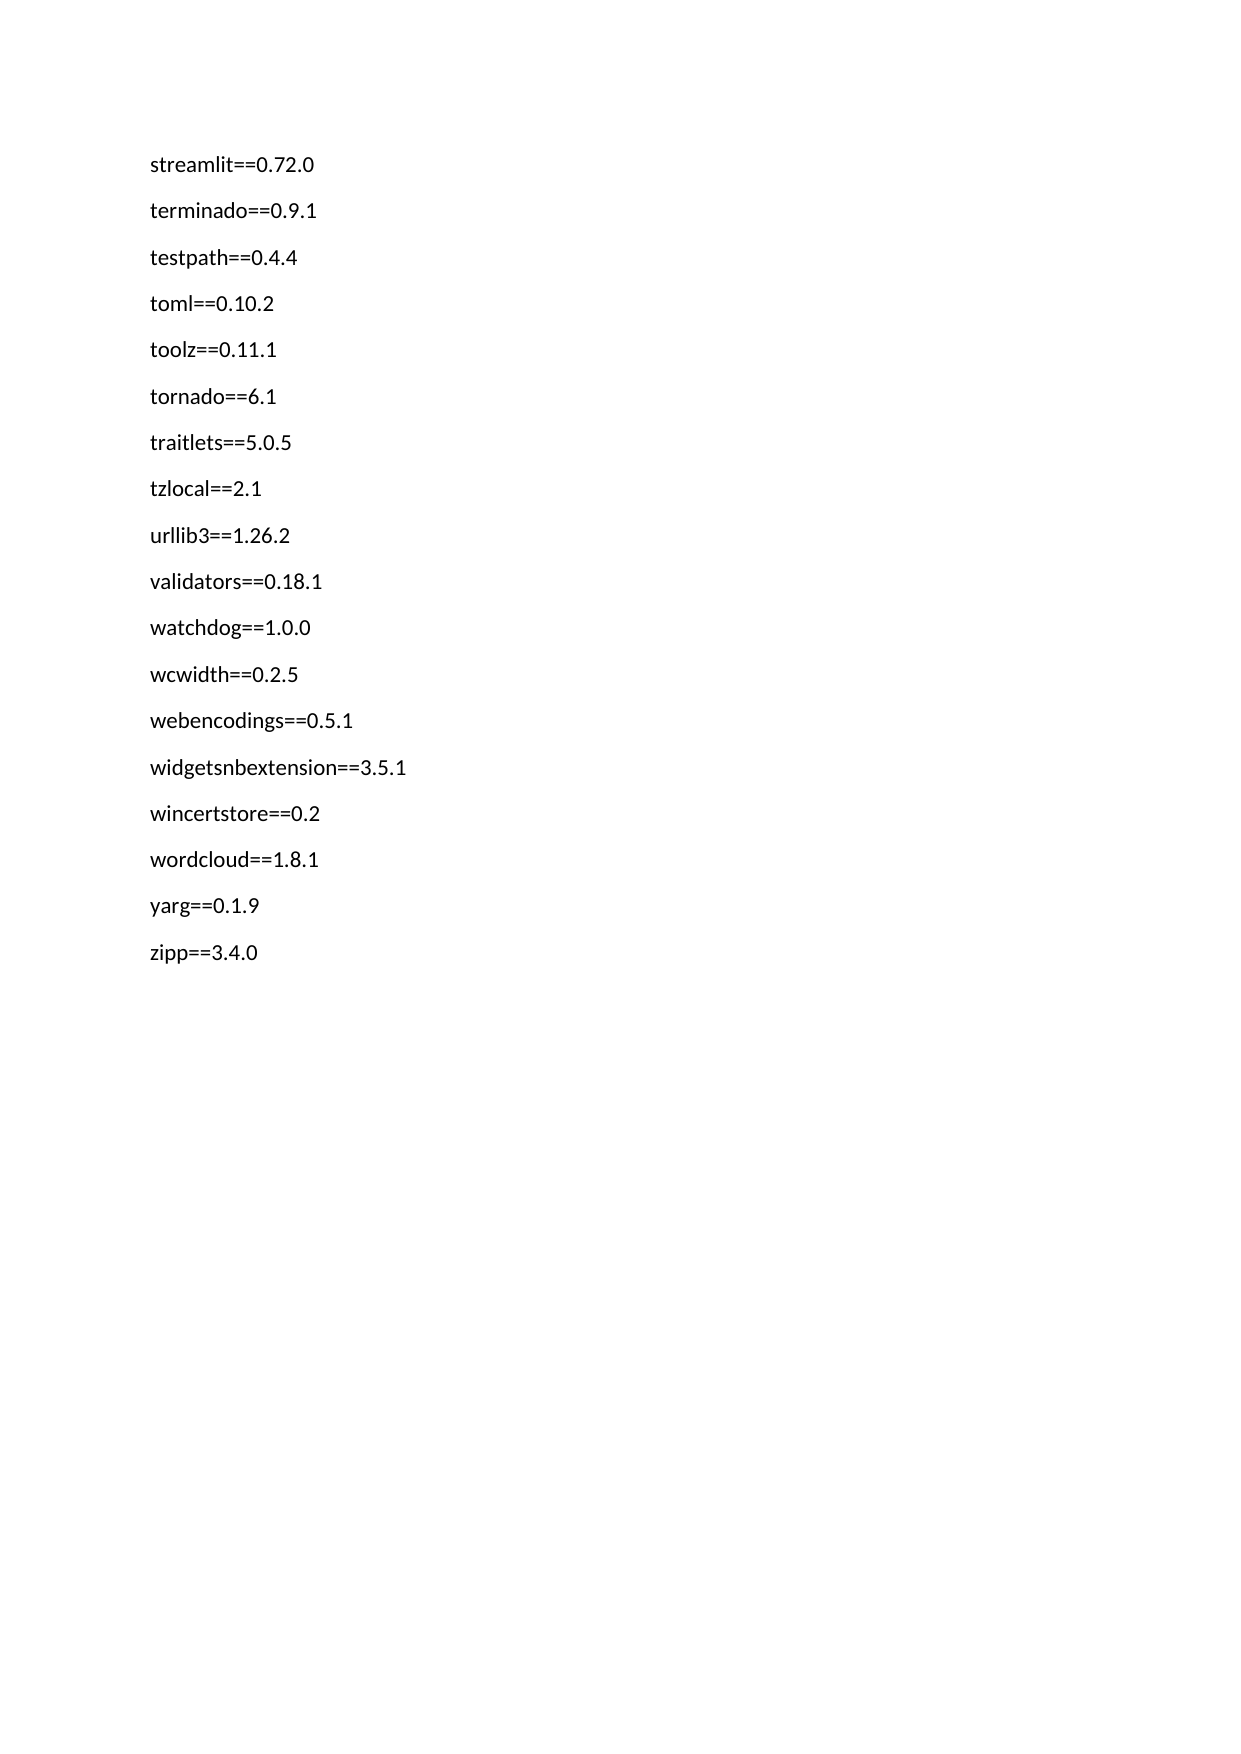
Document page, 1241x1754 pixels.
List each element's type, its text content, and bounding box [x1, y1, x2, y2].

text zipp==3.4.0 [150, 938, 1090, 966]
text validators==0.18.1 [150, 567, 1090, 595]
text traitlets==5.0.5 [150, 428, 1090, 456]
text tornado==6.1 [150, 382, 1090, 410]
text toml==0.10.2 [150, 289, 1090, 317]
text testpath==0.4.4 [150, 243, 1090, 271]
text terminado==0.9.1 [150, 196, 1090, 224]
text wcwidth==0.2.5 [150, 660, 1090, 688]
text toolz==0.11.1 [150, 335, 1090, 363]
text yarg==0.1.9 [150, 892, 1090, 920]
text urllib3==1.26.2 [150, 521, 1090, 549]
text wincertstore==0.2 [150, 799, 1090, 827]
text widgetsnbextension==3.5.1 [150, 753, 1090, 781]
text watchdog==1.0.0 [150, 613, 1090, 642]
text webencodings==0.5.1 [150, 706, 1090, 734]
text streamlit==0.72.0 [150, 150, 1090, 178]
text wordcloud==1.8.1 [150, 845, 1090, 873]
text tzlocal==2.1 [150, 474, 1090, 502]
